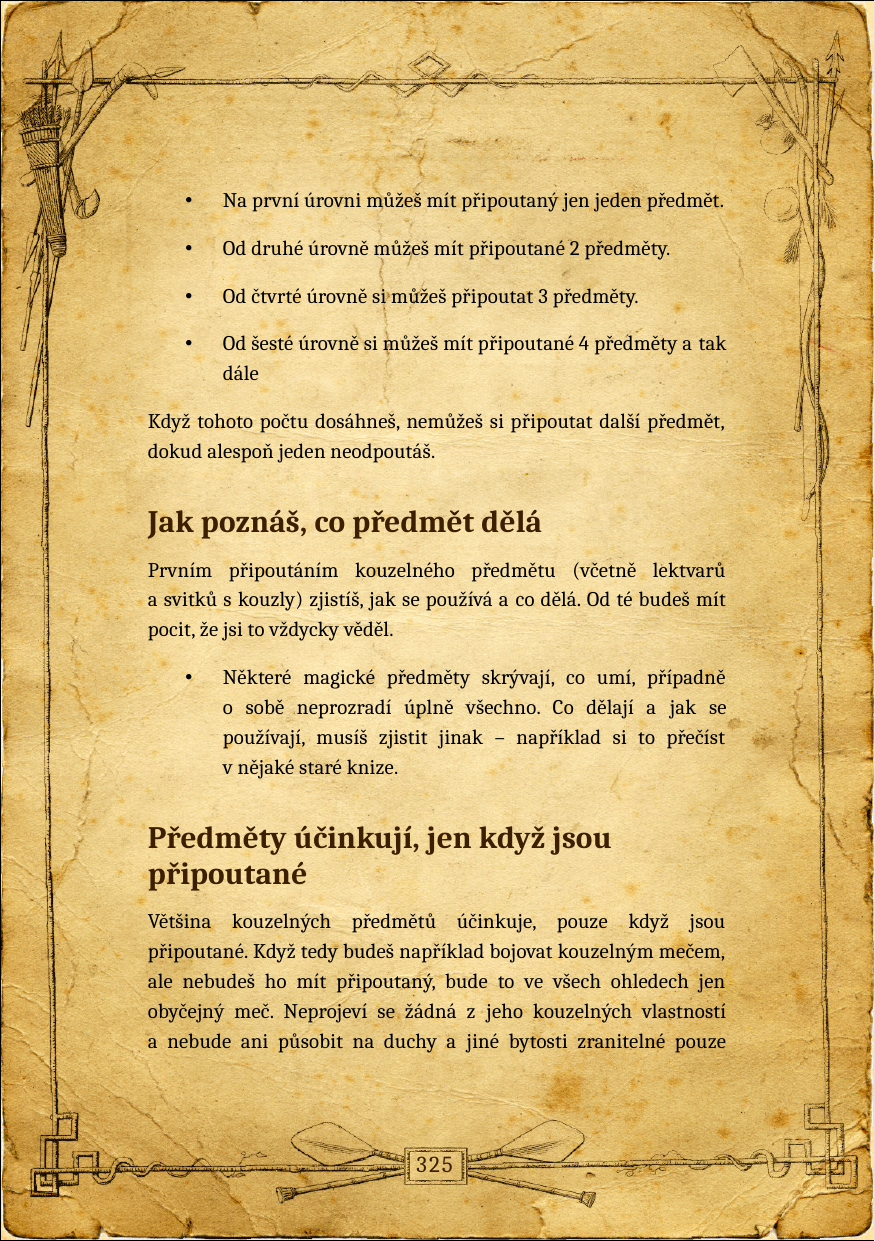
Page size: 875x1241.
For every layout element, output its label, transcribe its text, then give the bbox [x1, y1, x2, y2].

list Od čtvrté úrovně si můžeš připoutat 3 předměty. [185, 284, 726, 308]
subtitle Předměty účinkují, jen když jsou připoutané [148, 821, 726, 892]
picture [1, 1, 874, 1240]
text Prvním připoutáním kouzelného předmětu (včetně lektvarů a⁠ svitků s⁠ kouzly) zjistíš, jak se používá a⁠ co dělá. Od té budeš mít pocit, že jsi to vždycky věděl. [148, 558, 726, 642]
subtitle Jak poznáš, co předmět dělá [148, 504, 726, 541]
text Většina kouzelných předmětů účinkuje, pouze když jsou připoutané. Když tedy budeš například bojovat kouzelným mečem, ale nebudeš ho mít připoutaný, bude to ve všech ohledech jen obyčejný meč. Neprojeví se žádná z⁠ jeho kouzelných vlastností a⁠ nebude ani působit na duchy a⁠ jiné bytosti zranitelné pouze [148, 910, 726, 1054]
text Když tohoto počtu dosáhneš, nemůžeš si připoutat další předmět, dokud alespoň jeden neodpoutáš. [148, 409, 726, 463]
list Některé magické předměty skrývají, co umí, případně o⁠ sobě neprozradí úplně všechno. Co dělají a⁠ jak se používají, musíš zjistit jinak – například si to přečíst v⁠ nějaké staré knize. [185, 666, 726, 779]
list Od druhé úrovně můžeš mít připoutané 2 předměty. [185, 237, 726, 261]
list Na první úrovni můžeš mít připoutaný jen jeden předmět. [185, 189, 726, 213]
list Od šesté úrovně si můžeš mít připoutané 4 předměty a⁠ tak dále [185, 332, 726, 386]
